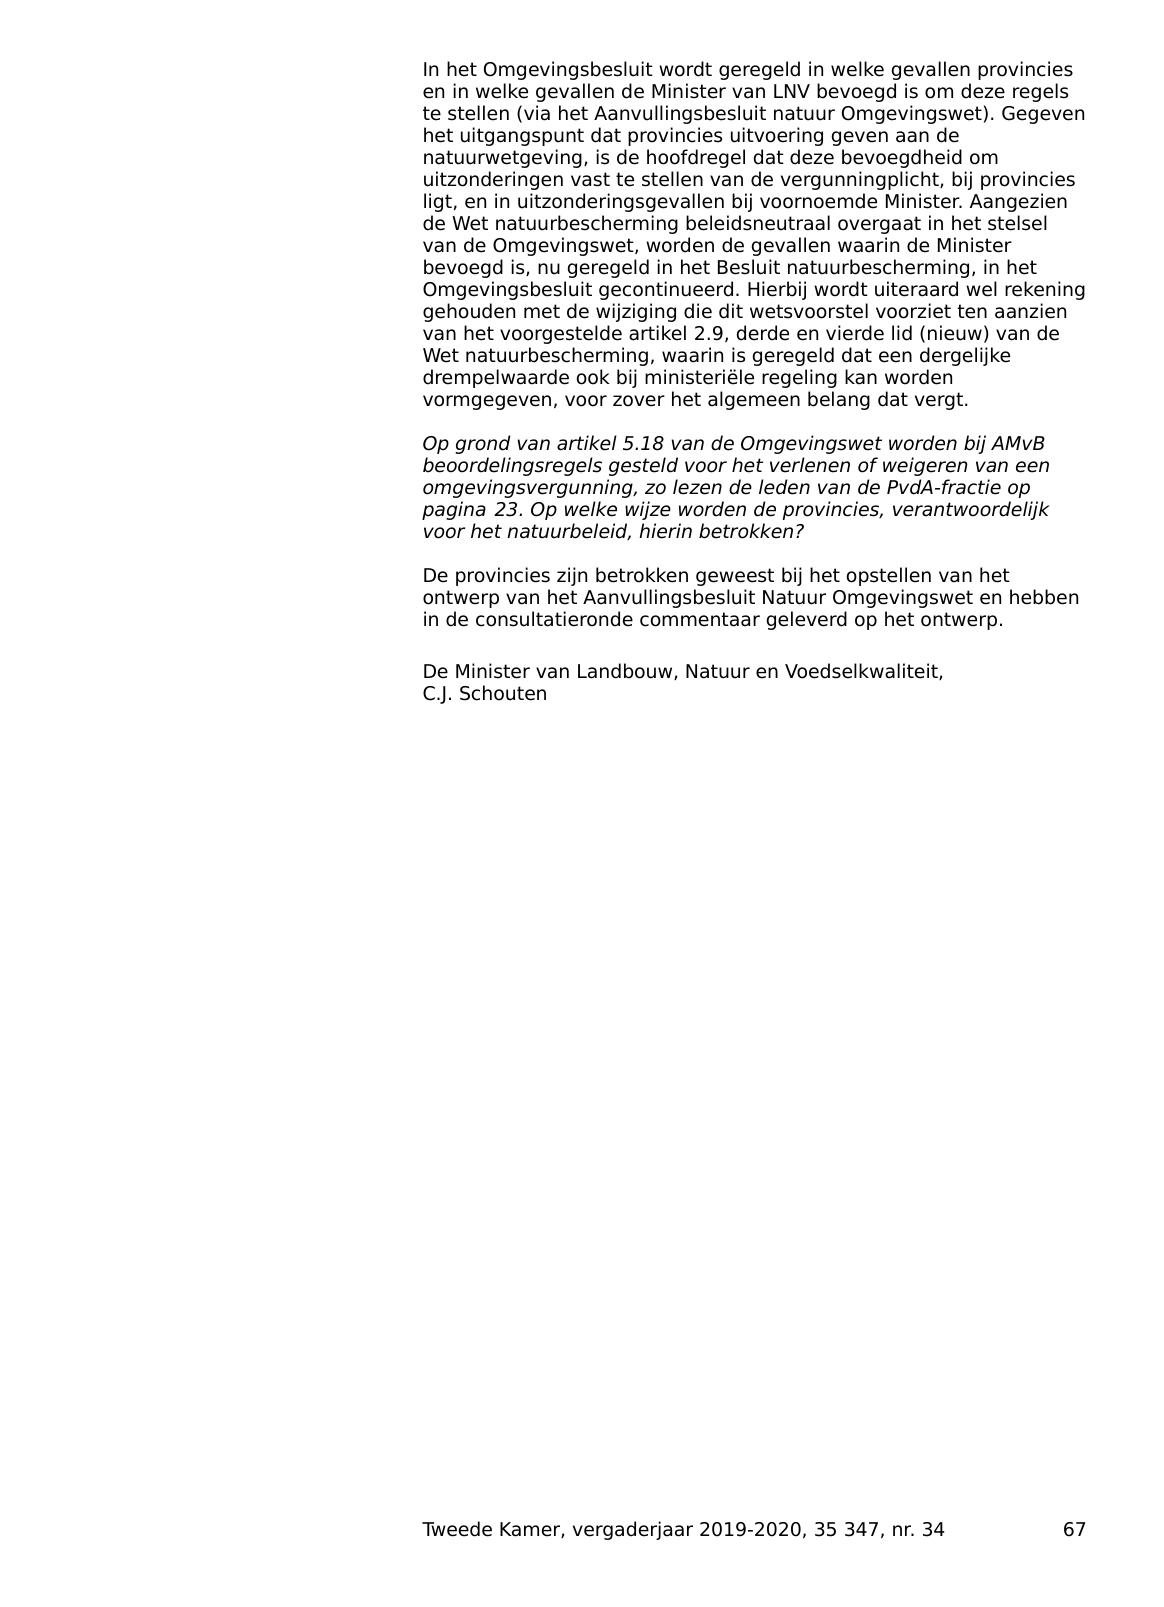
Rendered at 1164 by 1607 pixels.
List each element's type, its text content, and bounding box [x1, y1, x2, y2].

text De provincies zijn betrokken geweest bij het opstellen van het ontwerp van het Aanvullingsbesluit Natuur Omgevingswet en hebben in de consultatieronde commentaar geleverd op het ontwerp. [422, 565, 1087, 631]
text In het Omgevingsbesluit wordt geregeld in welke gevallen provincies en in welke gevallen de Minister van LNV bevoegd is om deze regels te stellen (via het Aanvullingsbesluit natuur Omgevingswet). Gegeven het uitgangspunt dat provincies uitvoering geven aan de natuurwetgeving, is de hoofdregel dat deze bevoegdheid om uitzonderingen vast te stellen van de vergunningplicht, bij provincies ligt, en in uitzonderingsgevallen bij voornoemde Minister. Aangezien de Wet natuurbescherming beleidsneutraal overgaat in het stelsel van de Omgevingswet, worden de gevallen waarin de Minister bevoegd is, nu geregeld in het Besluit natuurbescherming, in het Omgevingsbesluit gecontinueerd. Hierbij wordt uiteraard wel rekening gehouden met de wijziging die dit wetsvoorstel voorziet ten aanzien van het voorgestelde artikel 2.9, derde en vierde lid (nieuw) van de Wet natuurbescherming, waarin is geregeld dat een dergelijke drempelwaarde ook bij ministeriële regeling kan worden vormgegeven, voor zover het algemeen belang dat vergt. [422, 59, 1087, 411]
text Op grond van artikel 5.18 van de Omgevingswet worden bij AMvB beoordelingsregels gesteld voor het verlenen of weigeren van een omgevingsvergunning, zo lezen de leden van de PvdA-fractie op pagina 23. Op welke wijze worden de provincies, verantwoordelijk voor het natuurbeleid, hierin betrokken? [422, 433, 1087, 543]
text De Minister van Landbouw, Natuur en Voedselkwaliteit, C.J. Schouten [422, 661, 1087, 705]
